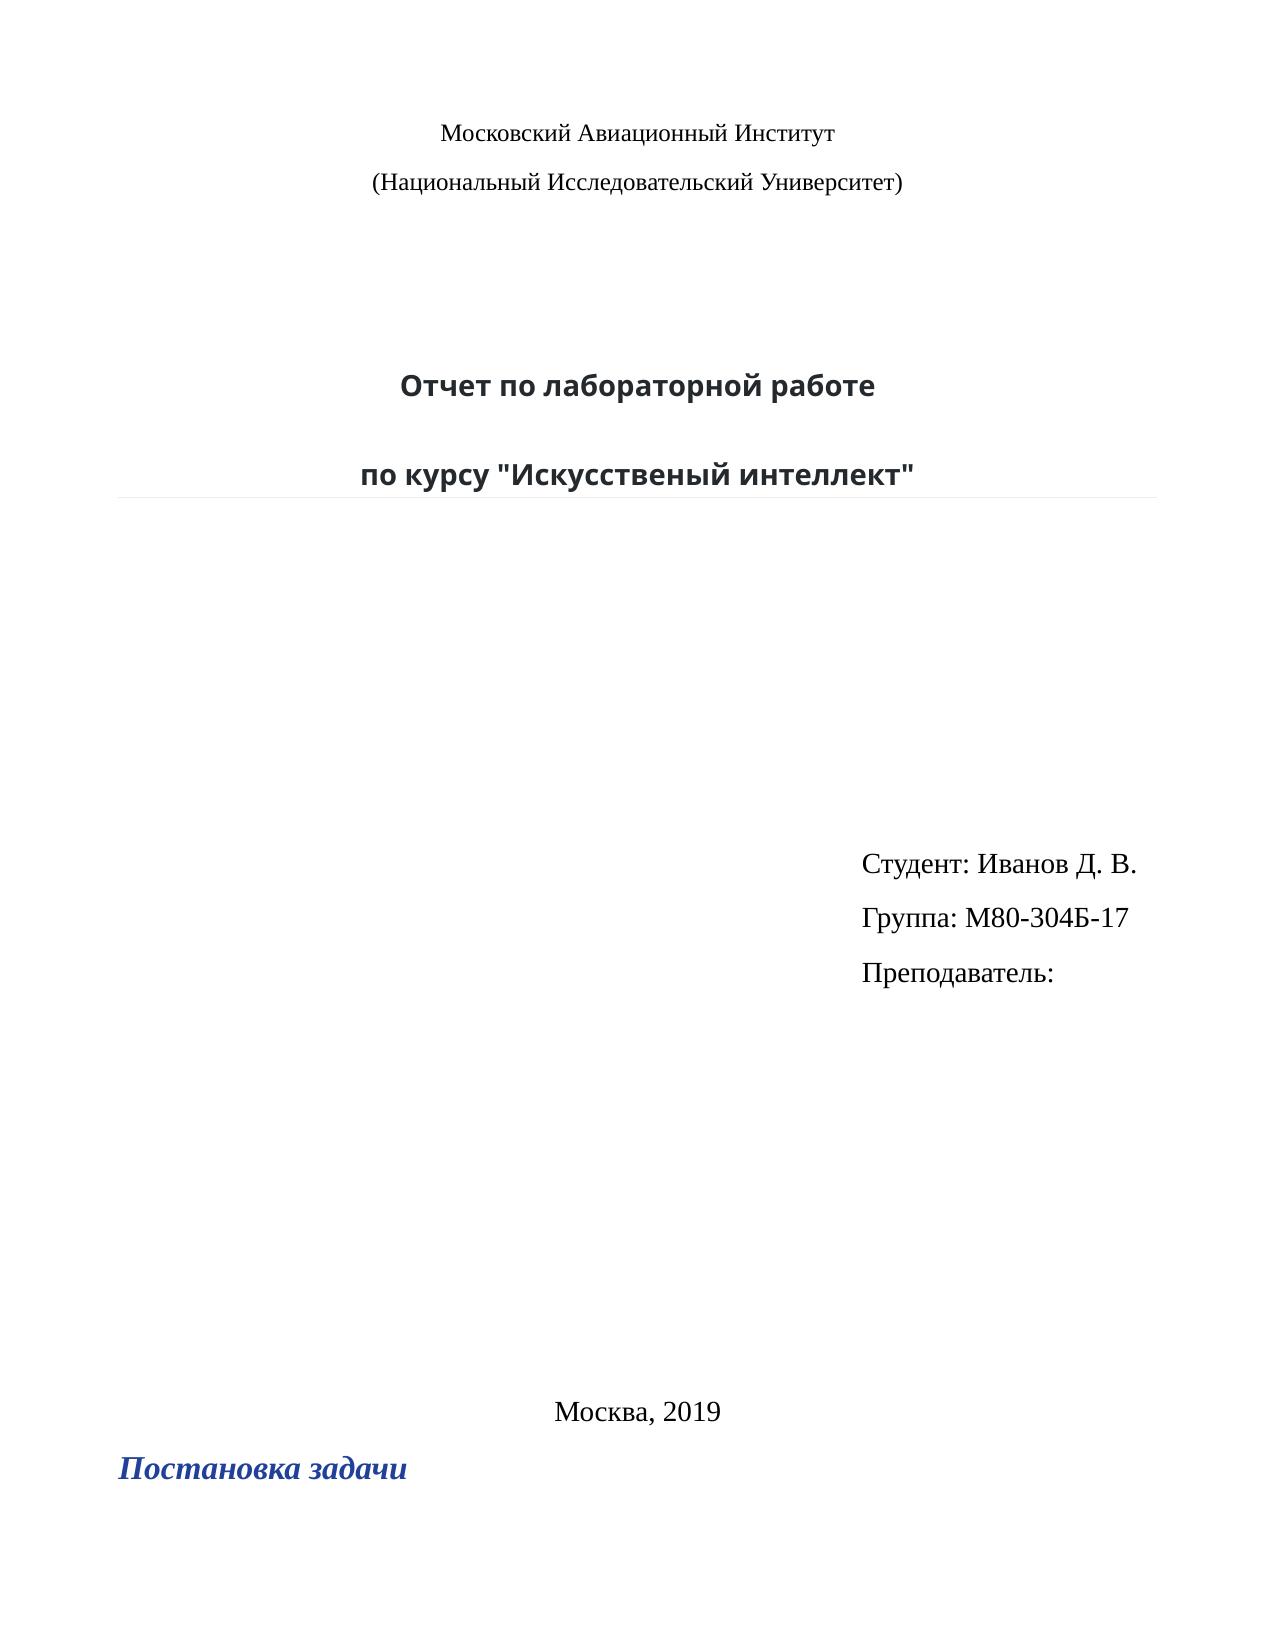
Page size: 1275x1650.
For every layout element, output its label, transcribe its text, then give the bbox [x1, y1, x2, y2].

text Студент: Иванов Д. В. [118, 846, 1157, 879]
text Московский Авиационный Институт [118, 118, 1157, 147]
subtitle по курсу "Искусственый интеллект" [118, 455, 1157, 497]
text Преподаватель: [118, 955, 1157, 989]
subtitle Отчет по лабораторной работе [118, 365, 1157, 405]
text Постановка задачи [118, 1448, 1157, 1487]
text Группа: М80-304Б-17 [118, 901, 1157, 934]
text Москва, 2019 [118, 1394, 1157, 1427]
text (Национальный Исследовательский Университет) [118, 167, 1157, 196]
